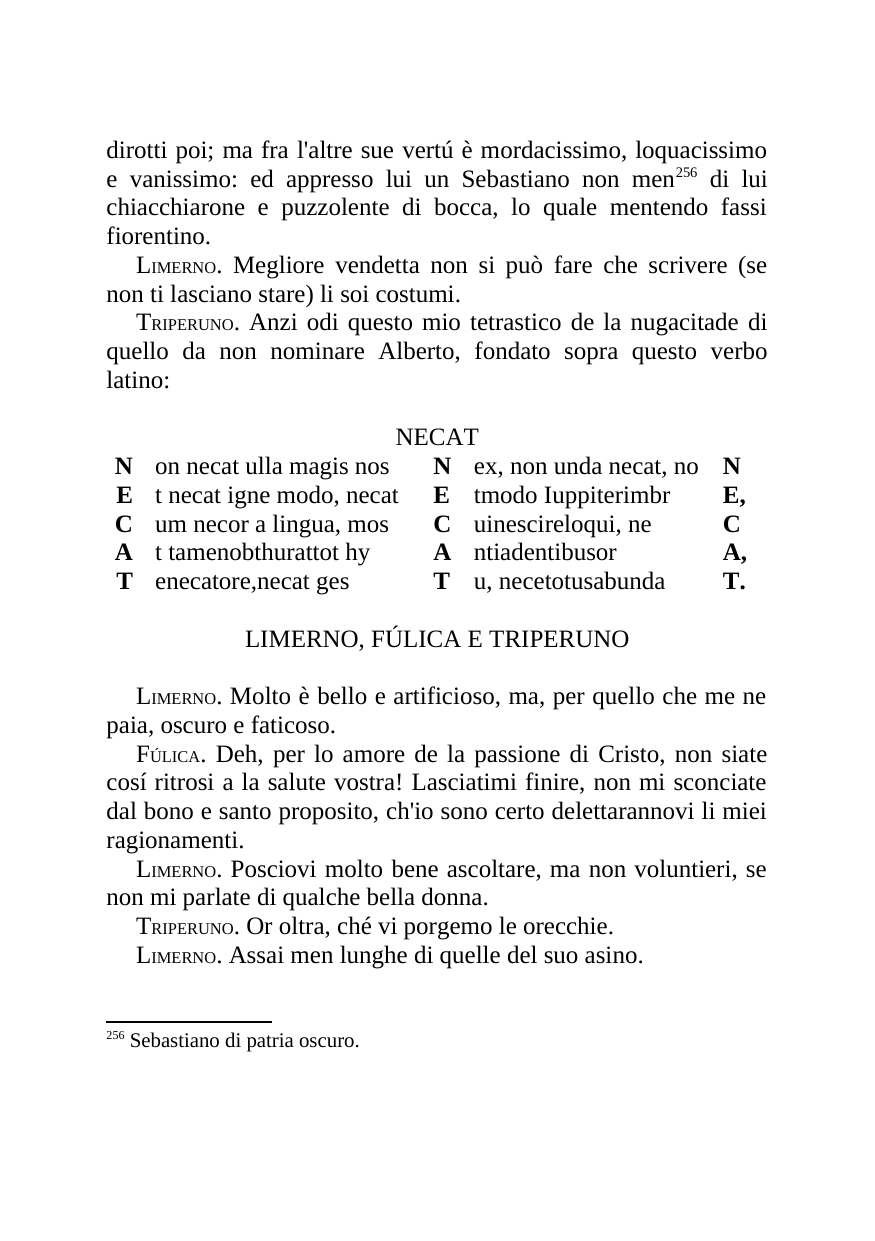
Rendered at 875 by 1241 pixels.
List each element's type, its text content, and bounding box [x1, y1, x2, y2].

table_cell um necor a lingua, mos [144, 509, 422, 537]
table_cell T. [711, 566, 781, 595]
table_header N [95, 451, 144, 480]
table_cell ntiadentibusor [463, 538, 711, 566]
text Limerno. Megliore vendetta non si può fare che scrivere (se non ti lasciano stare) li soi costumi. [106, 250, 768, 307]
table_cell A, [711, 538, 781, 566]
table_cell C [711, 509, 781, 537]
table_cell tmodo Iuppiterimbr [463, 480, 711, 509]
text Limerno. Posciovi molto bene ascoltare, ma non voluntieri, se non mi parlate di qualche bella donna. [106, 854, 768, 911]
table_header N [422, 451, 462, 480]
table_header ex, non unda necat, no [463, 451, 711, 480]
table_cell A [422, 538, 462, 566]
table_cell E [422, 480, 462, 509]
table_cell T [95, 566, 144, 595]
table_cell E, [711, 480, 781, 509]
text Limerno. Molto è bello e artificioso, ma, per quello che me ne paia, oscuro e faticoso. [106, 681, 768, 739]
text Triperuno. Or oltra, ché vi porgemo le orecchie. [106, 911, 768, 940]
table_header on necat ulla magis nos [144, 451, 422, 480]
table_cell A [95, 538, 144, 566]
table_cell enecatore,necat ges [144, 566, 422, 595]
table_cell T [422, 566, 462, 595]
table_header N [711, 451, 781, 480]
text NECAT [106, 422, 768, 451]
table_cell t tamenobthurattot hy [144, 538, 422, 566]
table_cell t necat igne modo, necat [144, 480, 422, 509]
text LIMERNO, FÚLICA E TRIPERUNO [106, 624, 768, 652]
text Sebastiano di patria oscuro. [106, 1028, 768, 1052]
text Triperuno. Anzi odi questo mio tetrastico de la nugacitade di quello da non nominare Alberto, fondato sopra questo verbo latino: [106, 307, 768, 394]
table_cell C [95, 509, 144, 537]
text dirotti poi; ma fra l'altre sue vertú è mordacissimo, loquacissimo e vanissimo: ed appresso lui un Sebastiano non men di lui chiacchiarone e puzzolente di bocca, lo quale mentendo fassi fiorentino. [106, 135, 768, 250]
text Limerno. Assai men lunghe di quelle del suo asino. [106, 940, 768, 969]
table_cell C [422, 509, 462, 537]
table_cell uinescireloqui, ne [463, 509, 711, 537]
text Fúlica. Deh, per lo amore de la passione di Cristo, non siate cosí ritrosi a la salute vostra! Lasciatimi finire, non mi sconciate dal bono e santo proposito, ch'io sono certo delettarannovi li miei ragionamenti. [106, 739, 768, 854]
table_cell u, necetotusabunda [463, 566, 711, 595]
table_cell E [95, 480, 144, 509]
